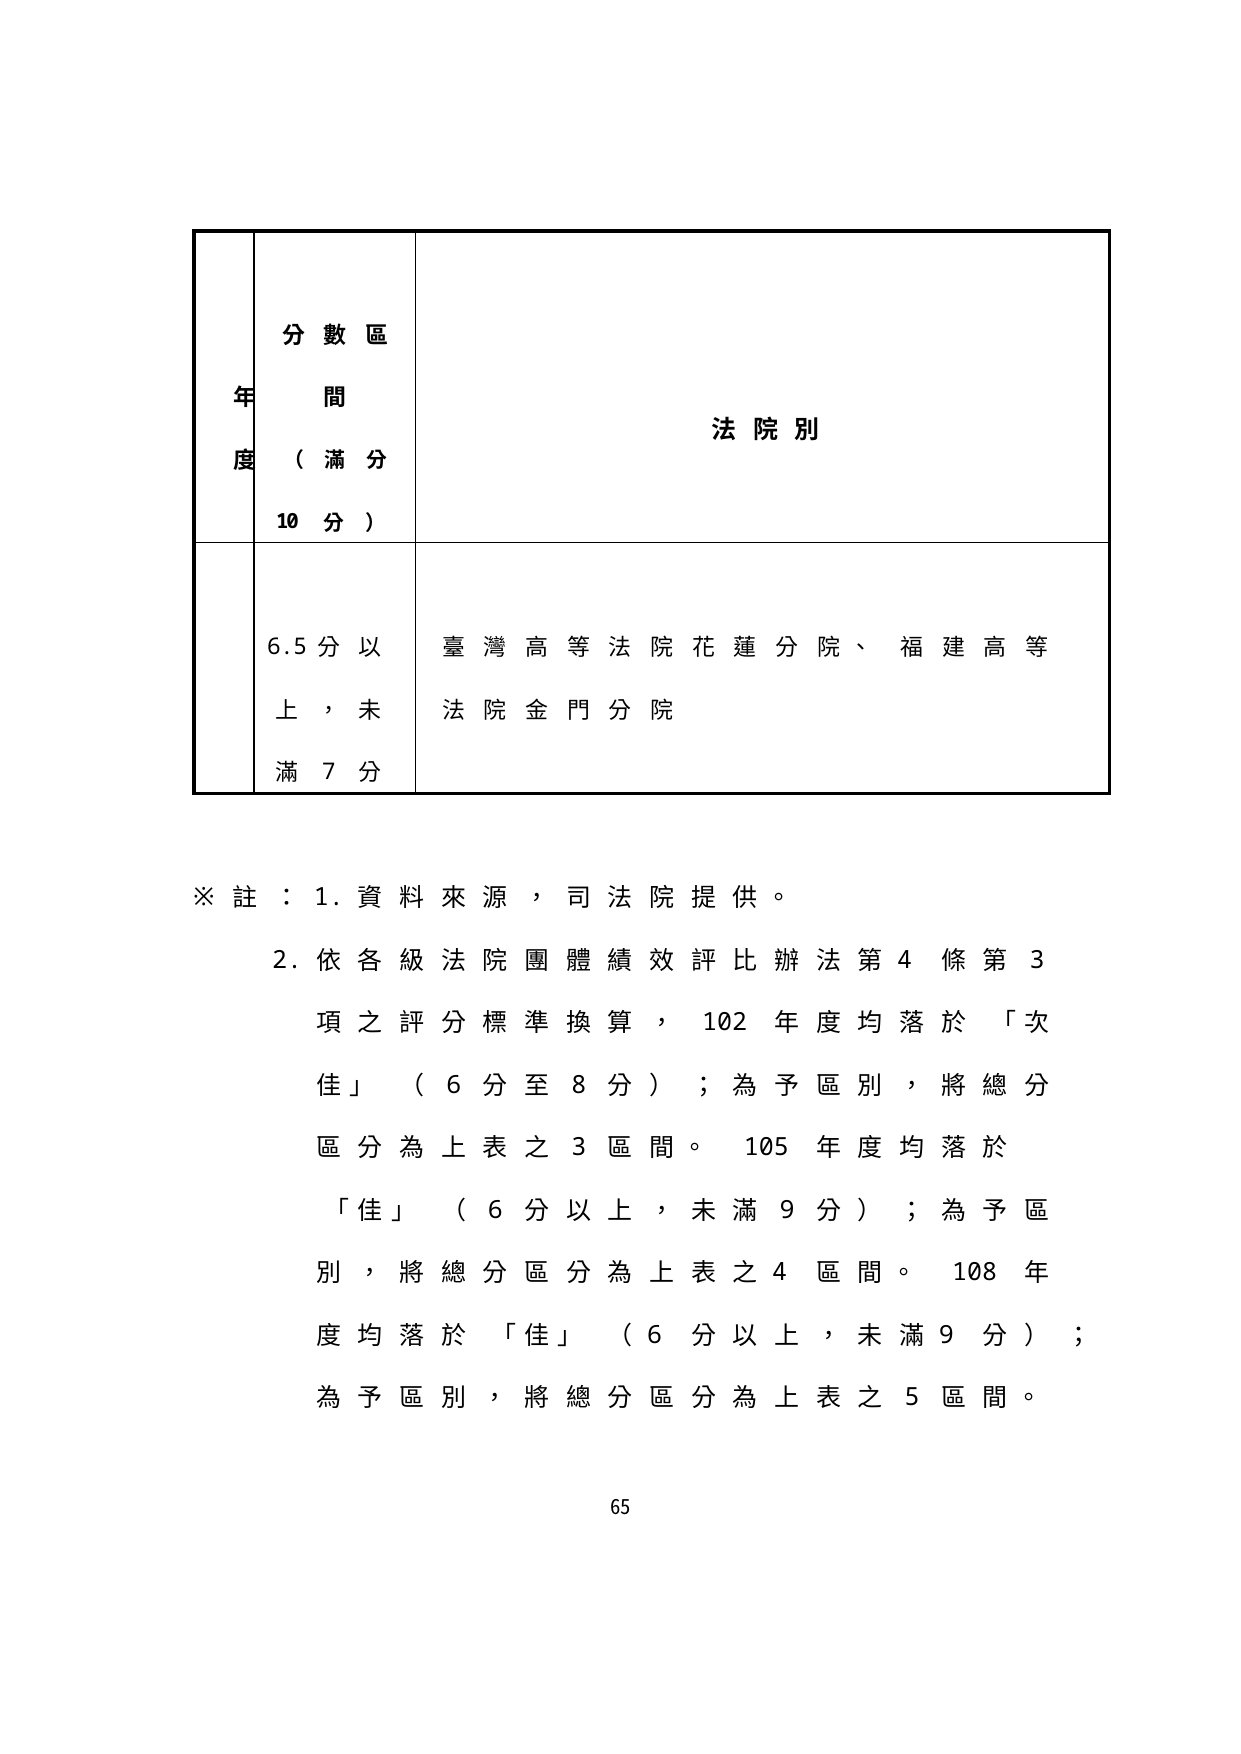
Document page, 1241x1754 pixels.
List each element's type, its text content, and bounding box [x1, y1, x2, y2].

text ※註：1.資料來源，司法院提供。 [183, 854, 1072, 917]
table_cell 臺灣高等法院花蓮分院、福建高等法院金門分院 [416, 543, 1108, 792]
table_header 分數區間 （滿分10 分） [255, 233, 415, 542]
table_cell [196, 543, 253, 792]
table_header 法院別 [416, 233, 1108, 542]
table_cell 6.5分以上，未滿7分 [255, 543, 415, 792]
text 2.依各級法院團體績效評比辦法第4 條第3項之評分標準換算，102年度均落於「次佳」（6分至8分）；為予區別，將總分區分為上表之3區間。105年度均落於「佳」（6分以上，未滿9分）；為予區別，將總分區分為上表之4 區間。108年度均落於「佳」（6 分以上，未滿9 分）；為予區別，將總分區分為上表之5區間。 [256, 917, 1058, 1417]
table_header 年度 [196, 233, 253, 542]
